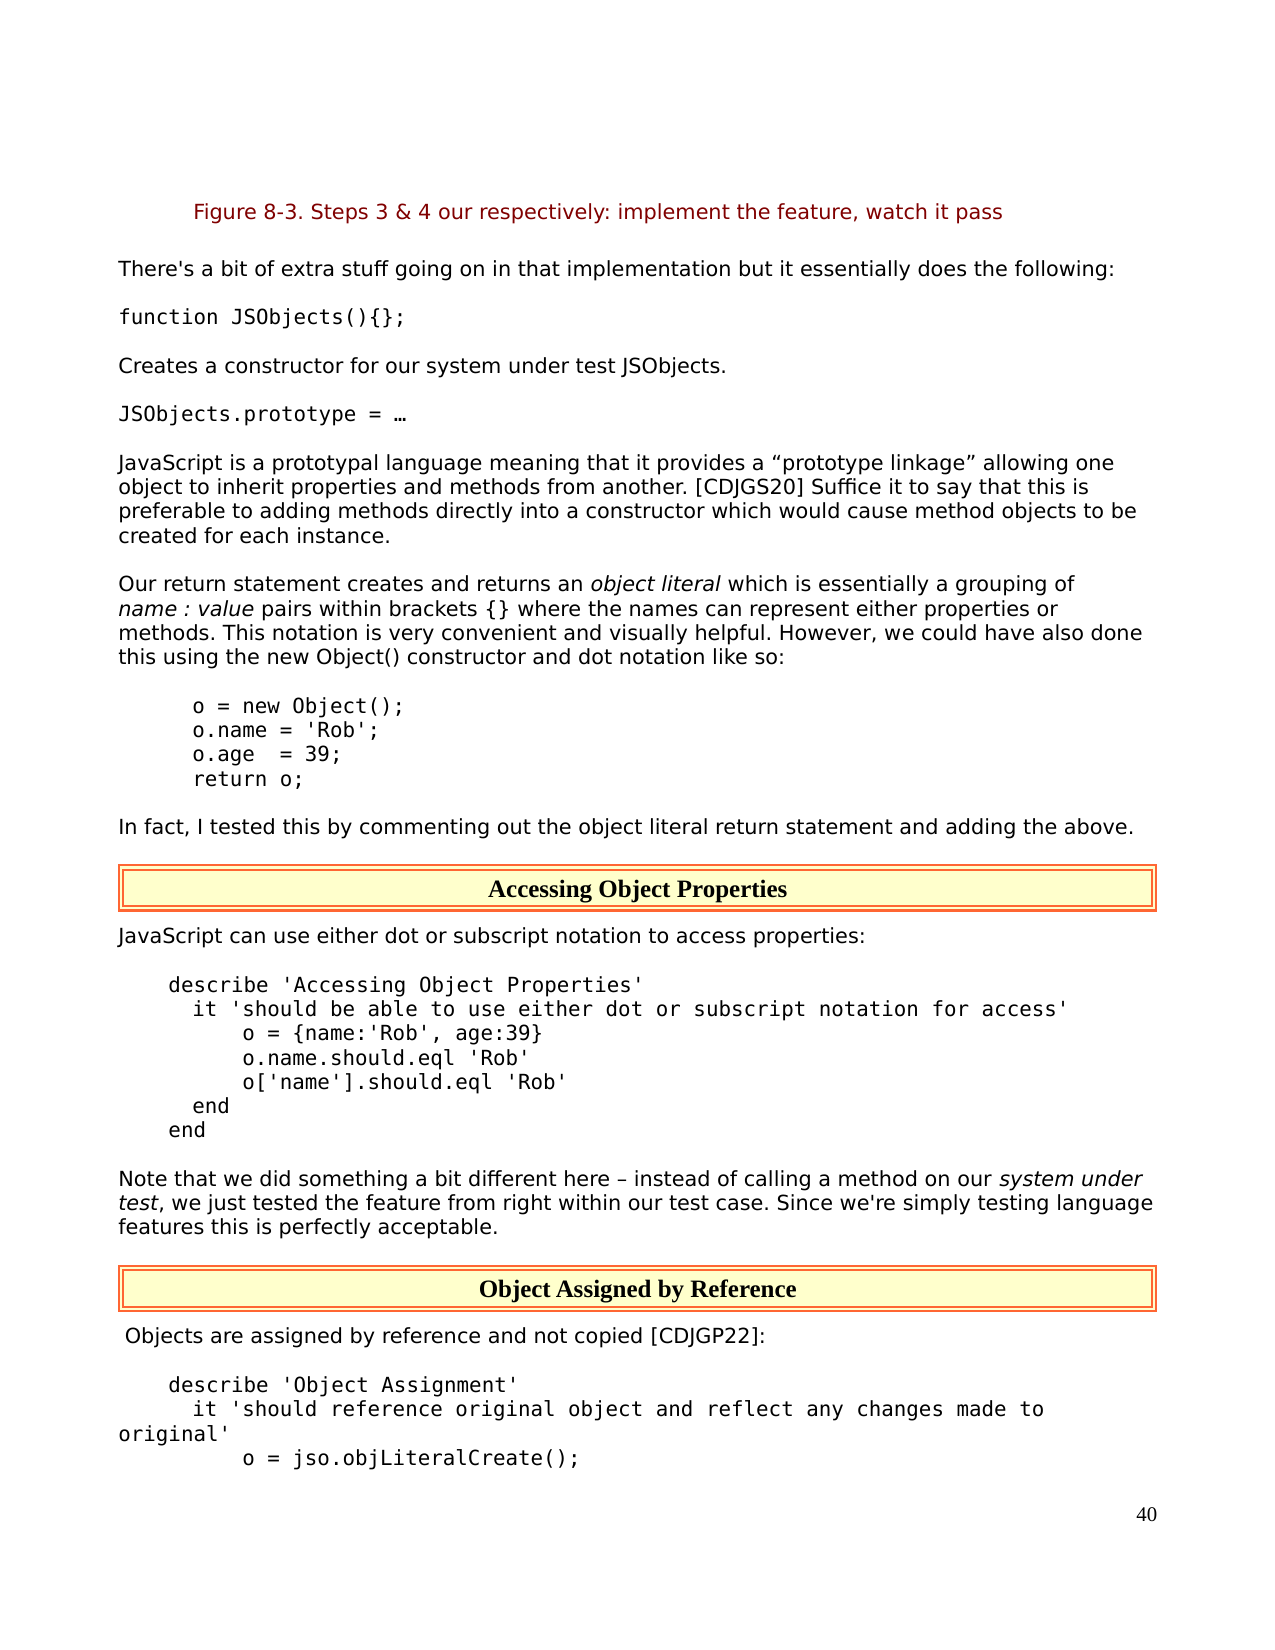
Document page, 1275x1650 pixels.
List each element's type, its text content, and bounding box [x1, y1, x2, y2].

text name : value pairs within brackets {} where the names can represent either properties or methods. This notation is very convenient and visually helpful. However, we could have also done this using the new Object() constructor and dot notation like so: [118, 597, 1157, 669]
text o.name.should.eql 'Rob' [118, 1046, 1157, 1070]
text There's a bit of extra stuff going on in that implementation but it essentially does the following: [118, 257, 1157, 281]
text return o; [118, 767, 1157, 791]
text function JSObjects(){}; [118, 305, 1157, 330]
text JavaScript is a prototypal language meaning that it provides a “prototype linkage” allowing one object to inherit properties and methods from another. [CDJGS20] Suffice it to say that this is preferable to adding methods directly into a constructor which would cause method objects to be created for each instance. [118, 451, 1157, 548]
text describe 'Accessing Object Properties' [118, 973, 1157, 997]
text o.age = 39; [118, 742, 1157, 767]
text end [118, 1094, 1157, 1118]
text it 'should reference original object and reflect any changes made to original' [118, 1397, 1157, 1446]
text o = new Object(); [118, 694, 1157, 718]
text o.name = 'Rob'; [118, 718, 1157, 742]
text describe 'Object Assignment' [118, 1373, 1157, 1397]
text JavaScript can use either dot or subscript notation to access properties: [118, 924, 1157, 948]
text Objects are assigned by reference and not copied [CDJGP22]: [118, 1324, 1157, 1349]
text JSObjects.prototype = … [118, 402, 1157, 427]
text In fact, I tested this by commenting out the object literal return statement and adding the above. [118, 815, 1157, 839]
subtitle Accessing Object Properties [120, 866, 1155, 909]
text o = jso.objLiteralCreate(); [118, 1446, 1157, 1470]
text Note that we did something a bit different here – instead of calling a method on our system under test, we just tested the feature from right within our test case. Since we're simply testing language features this is perfectly acceptable. [118, 1167, 1157, 1240]
text it 'should be able to use either dot or subscript notation for access' [118, 997, 1157, 1021]
text o = {name:'Rob', age:39} [118, 1021, 1157, 1046]
text o['name'].should.eql 'Rob' [118, 1070, 1157, 1094]
text end [118, 1118, 1157, 1143]
text Our return statement creates and returns an object literal which is essentially a grouping of [118, 572, 1157, 597]
text Creates a constructor for our system under test JSObjects. [118, 354, 1157, 378]
title Figure 8-3. Steps 3 & 4 our respectively: implement the feature, watch it pass [156, 200, 1157, 224]
